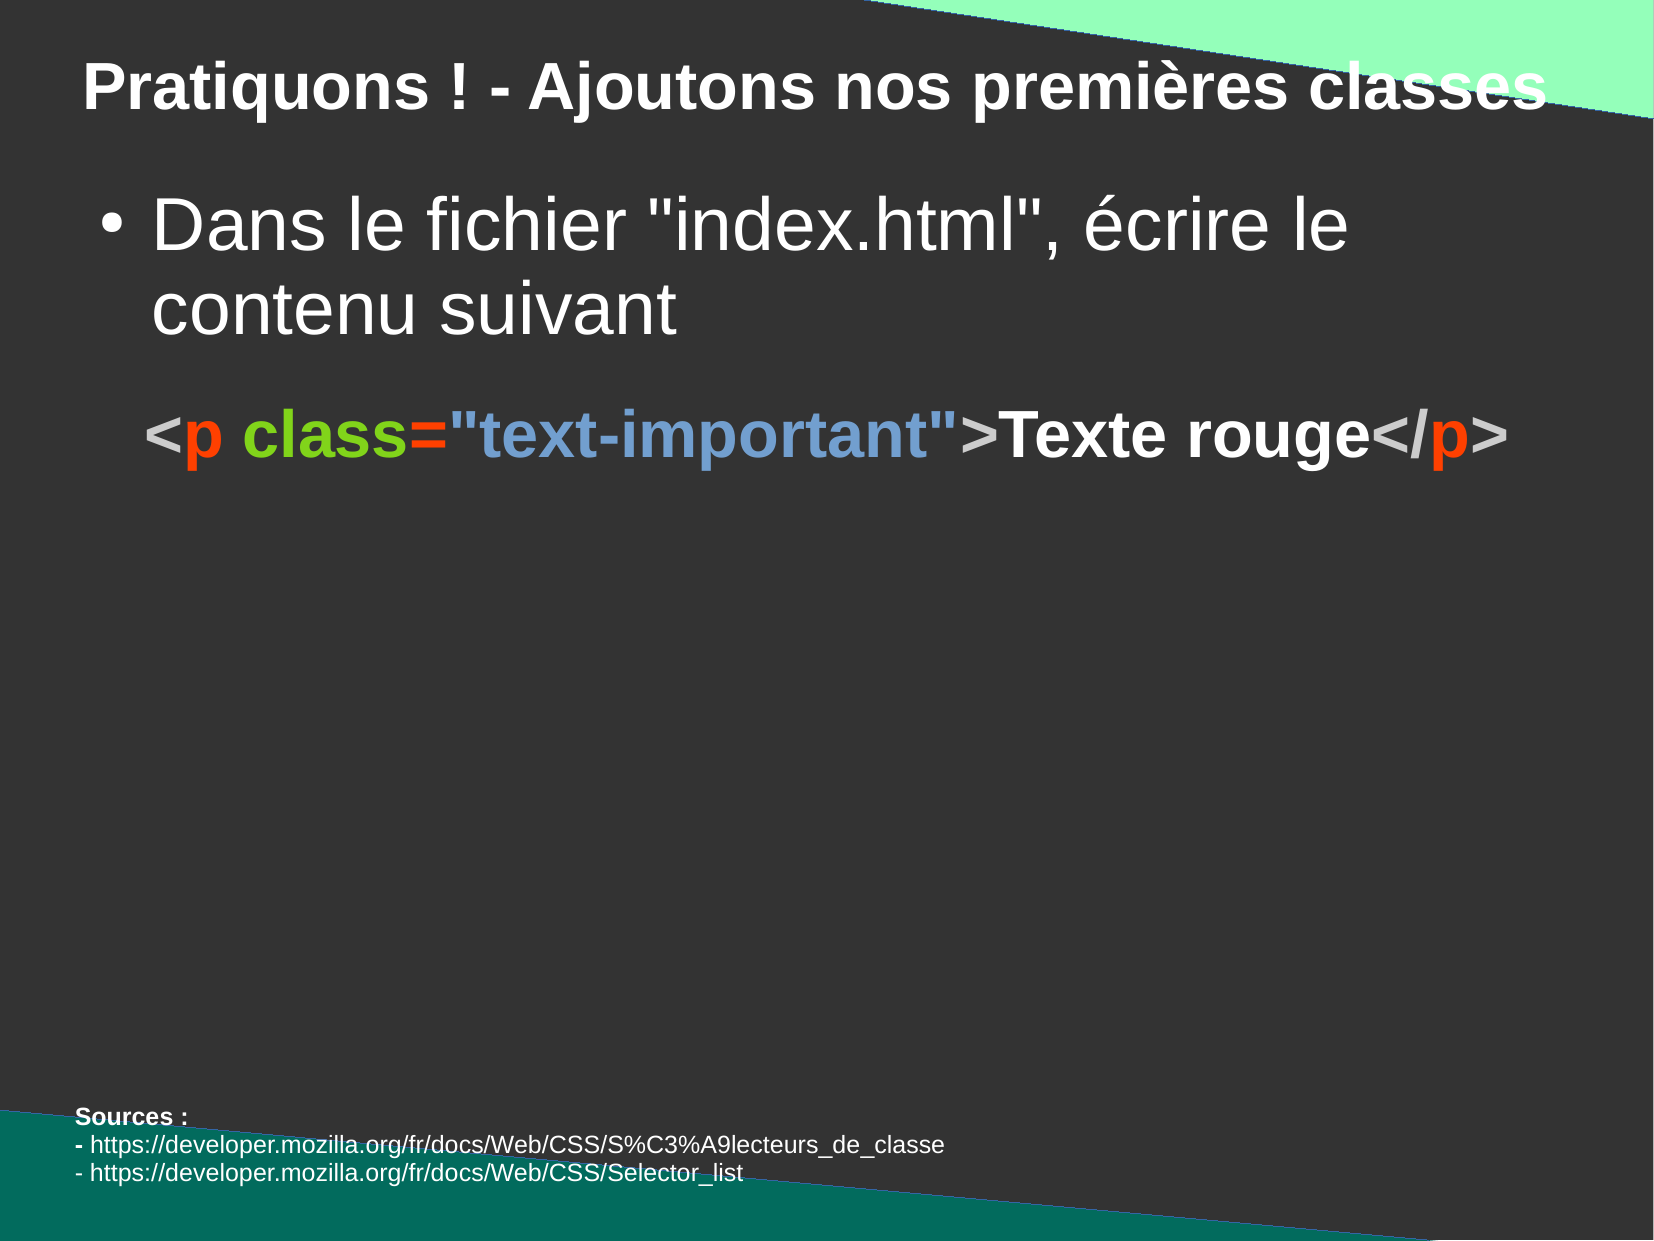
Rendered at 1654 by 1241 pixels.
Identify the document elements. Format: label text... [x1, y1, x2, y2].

text_box [864, 0, 1654, 119]
list Dans le fichier "index.html", écrire le contenu suivant [80, 182, 1605, 355]
title Pratiquons ! - Ajoutons nos premières classes [82, 49, 1571, 152]
text_box <p class="text-important">Texte rouge</p> [106, 389, 1548, 480]
text_box Sources : - https://developer.mozilla.org/fr/docs/Web/CSS/S%C3%A9lecteurs_de_classe - https://developer.mozilla.org/fr/docs/Web/CSS/Selector_list [60, 1094, 1546, 1227]
